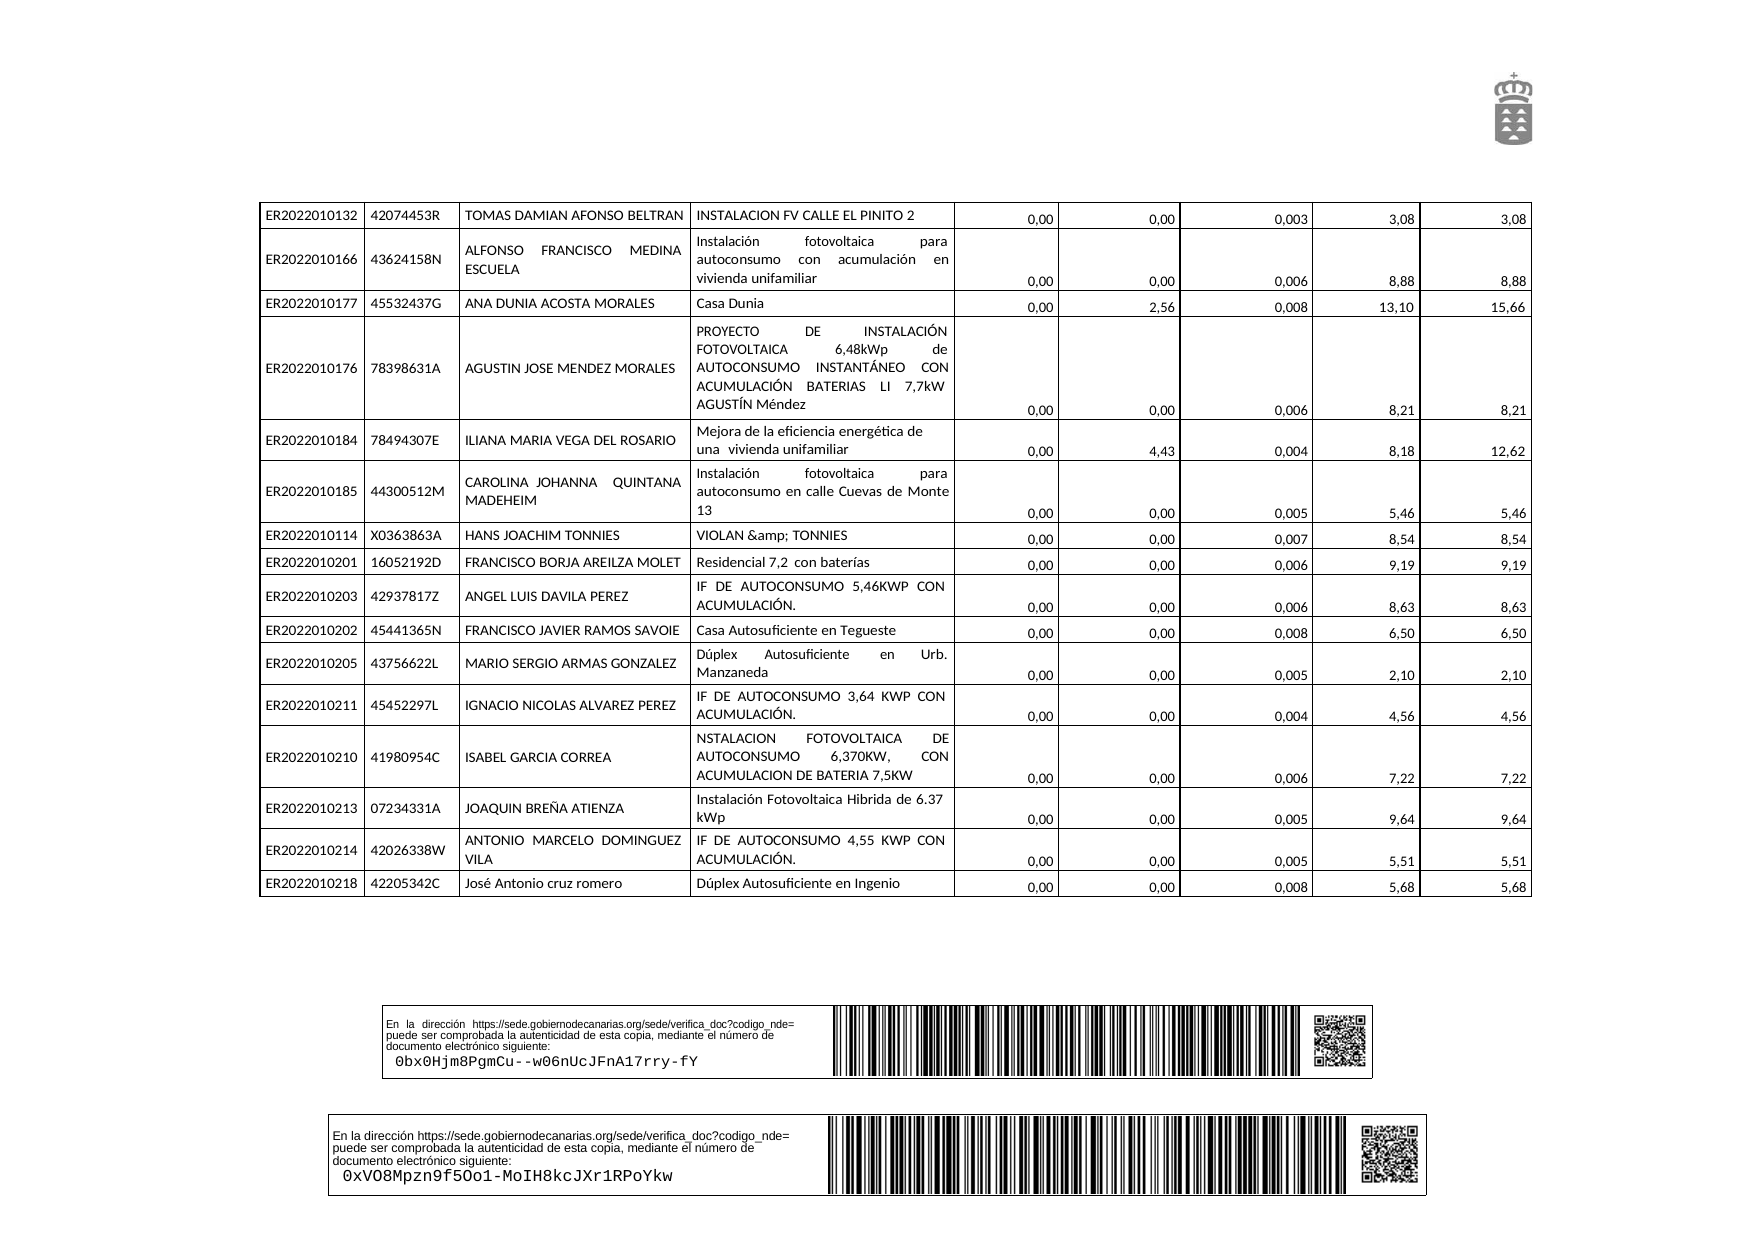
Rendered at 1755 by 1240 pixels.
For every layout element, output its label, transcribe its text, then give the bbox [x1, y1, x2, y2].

table_cell 0,00 [955, 420, 1058, 460]
table_cell 78398631A [365, 317, 459, 418]
table_cell 0,00 [955, 575, 1058, 616]
table_cell 0,00 [955, 317, 1058, 418]
table_cell 0,006 [1181, 726, 1312, 787]
table_cell 0,00 [1059, 575, 1179, 616]
table_cell 0,00 [1059, 617, 1179, 642]
table_cell IGNACIO NICOLAS ALVAREZ PEREZ [460, 685, 690, 725]
table_cell FRANCISCO JAVIER RAMOS SAVOIE [460, 617, 690, 642]
table_cell 0,00 [1059, 523, 1179, 548]
table_cell 45532437G [365, 291, 459, 316]
table_cell 0,00 [955, 461, 1058, 522]
table_cell 8,21 [1421, 317, 1531, 418]
table_cell 45441365N [365, 617, 459, 642]
table_cell 5,51 [1421, 829, 1531, 870]
table_cell 2,56 [1059, 291, 1179, 316]
table_cell 42026338W [365, 829, 459, 870]
table_cell AGUSTIN JOSE MENDEZ MORALES [460, 317, 690, 418]
table_cell 0,00 [955, 685, 1058, 725]
table_cell 0,00 [955, 643, 1058, 683]
table_cell 6,50 [1313, 617, 1419, 642]
table_cell ER2022010218 [261, 871, 364, 896]
table_header ER2022010132 [261, 203, 364, 228]
table_cell Residencial 7,2 con baterías [691, 549, 954, 574]
table_cell 0,00 [1059, 643, 1179, 683]
table_cell 2,10 [1313, 643, 1419, 683]
table_cell 8,88 [1313, 229, 1419, 289]
table_cell Casa Dunia [691, 291, 954, 316]
table_header 0,00 [1059, 203, 1179, 228]
table_cell 15,66 [1421, 291, 1531, 316]
table_cell 8,63 [1313, 575, 1419, 616]
table_cell 0,006 [1181, 575, 1312, 616]
table_cell ISABEL GARCIA CORREA [460, 726, 690, 787]
table_cell 0,005 [1181, 643, 1312, 683]
table_cell 0,00 [1059, 788, 1179, 828]
table_cell 0,008 [1181, 871, 1312, 896]
table_cell ANTONIO MARCELO DOMINGUEZ VILA [460, 829, 690, 870]
table_cell ER2022010177 [261, 291, 364, 316]
table_header 0,00 [955, 203, 1058, 228]
table_cell NSTALACION FOTOVOLTAICA DE AUTOCONSUMO 6,370KW, CON ACUMULACION DE BATERIA 7,5KW [691, 726, 954, 787]
table_cell ANGEL LUIS DAVILA PEREZ [460, 575, 690, 616]
table_header 0,003 [1181, 203, 1312, 228]
table_cell 5,46 [1313, 461, 1419, 522]
table_cell ILIANA MARIA VEGA DEL ROSARIO [460, 420, 690, 460]
table_cell 0,00 [1059, 549, 1179, 574]
table_cell 0,00 [1059, 685, 1179, 725]
table_cell 42937817Z [365, 575, 459, 616]
table_cell 0,00 [955, 871, 1058, 896]
table_cell 16052192D [365, 549, 459, 574]
table_cell ER2022010211 [261, 685, 364, 725]
table_cell 0,00 [955, 829, 1058, 870]
table_cell 0,006 [1181, 317, 1312, 418]
table_cell 0,005 [1181, 788, 1312, 828]
table_cell 0,007 [1181, 523, 1312, 548]
table_cell Casa Autosuficiente en Tegueste [691, 617, 954, 642]
table_header INSTALACION FV CALLE EL PINITO 2 [691, 203, 954, 228]
table_cell ER2022010185 [261, 461, 364, 522]
table_header TOMAS DAMIAN AFONSO BELTRAN [460, 203, 690, 228]
table_cell 0,008 [1181, 291, 1312, 316]
table_cell 0,00 [955, 617, 1058, 642]
table_cell 8,88 [1421, 229, 1531, 289]
table_cell ER2022010176 [261, 317, 364, 418]
table_cell ER2022010213 [261, 788, 364, 828]
table_cell 6,50 [1421, 617, 1531, 642]
table_cell 5,46 [1421, 461, 1531, 522]
table_cell JOAQUIN BREÑA ATIENZA [460, 788, 690, 828]
table_cell ER2022010114 [261, 523, 364, 548]
table_cell 0,00 [955, 726, 1058, 787]
table_cell 0,00 [955, 523, 1058, 548]
table_cell 0,00 [955, 229, 1058, 289]
table_header 3,08 [1313, 203, 1419, 228]
table_cell 4,43 [1059, 420, 1179, 460]
table_cell 4,56 [1421, 685, 1531, 725]
table_cell 0,00 [955, 549, 1058, 574]
table_cell 9,64 [1421, 788, 1531, 828]
table_cell 8,63 [1421, 575, 1531, 616]
table_cell 0,00 [1059, 229, 1179, 289]
table_cell Instalación fotovoltaica para autoconsumo con acumulación en vivienda unifamiliar [691, 229, 954, 289]
table_cell ANA DUNIA ACOSTA MORALES [460, 291, 690, 316]
table_cell 41980954C [365, 726, 459, 787]
table_cell 42205342C [365, 871, 459, 896]
table_cell 13,10 [1313, 291, 1419, 316]
table_cell 0,006 [1181, 229, 1312, 289]
table_cell 5,68 [1421, 871, 1531, 896]
table_cell ER2022010202 [261, 617, 364, 642]
table_cell HANS JOACHIM TONNIES [460, 523, 690, 548]
table_cell 0,00 [1059, 317, 1179, 418]
table_cell ER2022010205 [261, 643, 364, 683]
table_cell 7,22 [1313, 726, 1419, 787]
table_cell PROYECTO DE INSTALACIÓN FOTOVOLTAICA 6,48kWp de AUTOCONSUMO INSTANTÁNEO CON ACUMULACIÓN BATERIAS LI 7,7kW AGUSTÍN Méndez [691, 317, 954, 418]
table_cell VIOLAN &amp; TONNIES [691, 523, 954, 548]
table_cell 0,00 [1059, 726, 1179, 787]
table_cell Dúplex Autosuficiente en Urb. Manzaneda [691, 643, 954, 683]
table_cell IF DE AUTOCONSUMO 5,46KWP CON ACUMULACIÓN. [691, 575, 954, 616]
table_cell 0,006 [1181, 549, 1312, 574]
table_cell 43756622L [365, 643, 459, 683]
table_cell 8,18 [1313, 420, 1419, 460]
table_cell 4,56 [1313, 685, 1419, 725]
table_cell 5,51 [1313, 829, 1419, 870]
table_cell X0363863A [365, 523, 459, 548]
table_cell 0,005 [1181, 829, 1312, 870]
table_cell IF DE AUTOCONSUMO 3,64 KWP CON ACUMULACIÓN. [691, 685, 954, 725]
table_cell 78494307E [365, 420, 459, 460]
table_cell 0,005 [1181, 461, 1312, 522]
table_cell ALFONSO FRANCISCO MEDINA ESCUELA [460, 229, 690, 289]
table_cell 8,54 [1421, 523, 1531, 548]
table_cell 8,21 [1313, 317, 1419, 418]
table_cell 9,19 [1313, 549, 1419, 574]
table_cell 0,00 [1059, 461, 1179, 522]
table_cell 44300512M [365, 461, 459, 522]
table_cell 43624158N [365, 229, 459, 289]
table_cell 5,68 [1313, 871, 1419, 896]
table_cell ER2022010214 [261, 829, 364, 870]
table_cell José Antonio cruz romero [460, 871, 690, 896]
table_cell 9,64 [1313, 788, 1419, 828]
table_cell Instalación fotovoltaica para autoconsumo en calle Cuevas de Monte 13 [691, 461, 954, 522]
table_cell ER2022010184 [261, 420, 364, 460]
table_cell Mejora de la eficiencia energética de una vivienda unifamiliar [691, 420, 954, 460]
table_cell 12,62 [1421, 420, 1531, 460]
table_cell 7,22 [1421, 726, 1531, 787]
table_cell 0,004 [1181, 420, 1312, 460]
table_cell 0,004 [1181, 685, 1312, 725]
table_cell ER2022010166 [261, 229, 364, 289]
table_header 3,08 [1421, 203, 1531, 228]
table_header 42074453R [365, 203, 459, 228]
table_cell 2,10 [1421, 643, 1531, 683]
table_cell 0,00 [955, 291, 1058, 316]
table_cell 45452297L [365, 685, 459, 725]
table_cell ER2022010210 [261, 726, 364, 787]
table_cell Dúplex Autosuficiente en Ingenio [691, 871, 954, 896]
table_cell MARIO SERGIO ARMAS GONZALEZ [460, 643, 690, 683]
table_cell CAROLINA JOHANNA QUINTANA MADEHEIM [460, 461, 690, 522]
table_cell 9,19 [1421, 549, 1531, 574]
table_cell ER2022010203 [261, 575, 364, 616]
table_cell IF DE AUTOCONSUMO 4,55 KWP CON ACUMULACIÓN. [691, 829, 954, 870]
table_cell 0,00 [1059, 829, 1179, 870]
table_cell 0,00 [955, 788, 1058, 828]
table_cell 8,54 [1313, 523, 1419, 548]
table_cell 0,00 [1059, 871, 1179, 896]
table_cell ER2022010201 [261, 549, 364, 574]
table_cell 0,008 [1181, 617, 1312, 642]
table_cell FRANCISCO BORJA AREILZA MOLET [460, 549, 690, 574]
table_cell Instalación Fotovoltaica Hibrida de 6.37 kWp [691, 788, 954, 828]
table_cell 07234331A [365, 788, 459, 828]
